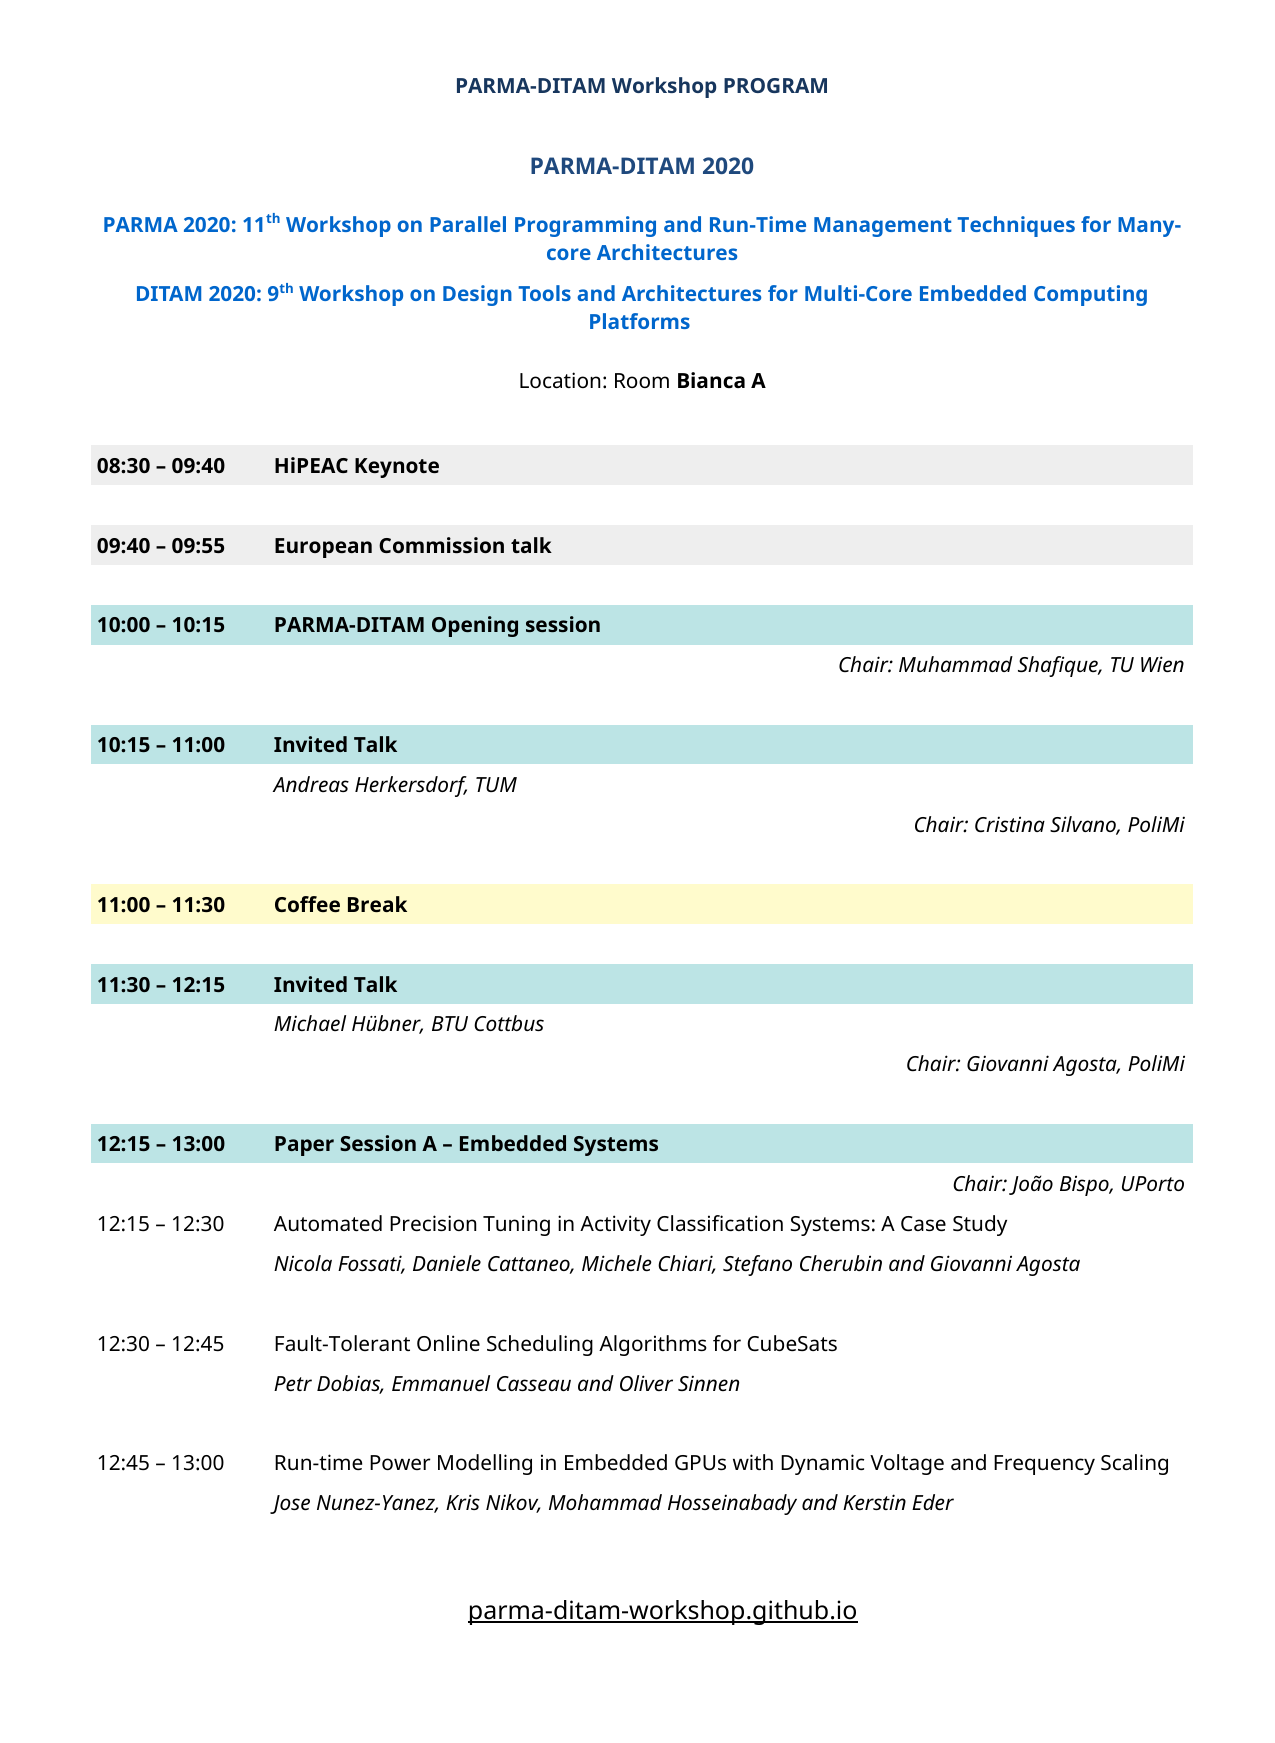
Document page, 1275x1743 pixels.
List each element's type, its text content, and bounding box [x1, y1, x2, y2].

text PARMA-DITAM 2020 [91, 150, 1193, 181]
table_cell Nicola Fossati, Daniele Cattaneo, Michele Chiari, Stefano Cherubin and Giovanni Agosta [268, 1243, 1193, 1283]
table_header 08:30 – 09:40 [91, 445, 268, 485]
table_cell [91, 685, 268, 724]
table_cell [268, 1523, 1193, 1562]
table_cell [91, 1243, 268, 1283]
table_cell [91, 1004, 268, 1044]
table_cell [91, 1523, 268, 1562]
table_cell Chair: Giovanni Agosta, PoliMi [268, 1044, 1193, 1084]
table_cell Paper Session A – Embedded Systems [268, 1124, 1193, 1163]
table_cell [91, 645, 268, 685]
table_cell [268, 1283, 1193, 1323]
table_cell Coffee Break [268, 884, 1193, 924]
table_cell [91, 1084, 268, 1123]
table_cell [91, 1363, 268, 1403]
table_cell Run-time Power Modelling in Embedded GPUs with Dynamic Voltage and Frequency Scaling [268, 1443, 1193, 1483]
table_cell 10:15 – 11:00 [91, 725, 268, 764]
table_cell Automated Precision Tuning in Activity Classification Systems: A Case Study [268, 1203, 1193, 1243]
table_cell Petr Dobias, Emmanuel Casseau and Oliver Sinnen [268, 1363, 1193, 1403]
table_cell PARMA-DITAM Opening session [268, 605, 1193, 645]
table_cell Invited Talk [268, 725, 1193, 764]
table_cell 09:40 – 09:55 [91, 525, 268, 565]
table_cell 11:30 – 12:15 [91, 964, 268, 1004]
table_cell [268, 685, 1193, 724]
text Location: Room Bianca A [91, 366, 1193, 395]
table_cell 11:00 – 11:30 [91, 884, 268, 924]
table_cell Chair: Cristina Silvano, PoliMi [268, 804, 1193, 844]
table_cell [91, 804, 268, 844]
table_cell [268, 924, 1193, 964]
table_cell [91, 844, 268, 884]
table_cell [91, 1483, 268, 1522]
table_cell Andreas Herkersdorf, TUM [268, 765, 1193, 804]
table_cell Chair: Muhammad Shafique, TU Wien [268, 645, 1193, 685]
table_header HiPEAC Keynote [268, 445, 1193, 485]
text PARMA 2020: 11th Workshop on Parallel Programming and Run-Time Management Techniques for Many-core Architectures [91, 210, 1193, 267]
table_cell [268, 844, 1193, 884]
table_cell [91, 1403, 268, 1443]
table_cell Michael Hübner, BTU Cottbus [268, 1004, 1193, 1044]
table_cell 10:00 – 10:15 [91, 605, 268, 645]
table_cell Invited Talk [268, 964, 1193, 1004]
table_cell 12:15 – 12:30 [91, 1203, 268, 1243]
table_cell [268, 1403, 1193, 1443]
table_cell [91, 485, 268, 525]
table_cell Chair: João Bispo, UPorto [268, 1164, 1193, 1203]
table_cell Jose Nunez-Yanez, Kris Nikov, Mohammad Hosseinabady and Kerstin Eder [268, 1483, 1193, 1522]
table_cell [91, 1044, 268, 1084]
table_cell [268, 1084, 1193, 1123]
table_cell [91, 924, 268, 964]
table_cell [268, 565, 1193, 605]
table_cell European Commission talk [268, 525, 1193, 565]
table_cell 12:15 – 13:00 [91, 1124, 268, 1163]
table_cell [268, 485, 1193, 525]
table_cell [91, 1283, 268, 1323]
table_cell [91, 765, 268, 804]
table_cell [91, 565, 268, 605]
subtitle DITAM 2020: 9th Workshop on Design Tools and Architectures for Multi-Core Embedded Computing Platforms [91, 279, 1193, 336]
table_cell [91, 1164, 268, 1203]
table_cell 12:45 – 13:00 [91, 1443, 268, 1483]
table_cell Fault-Tolerant Online Scheduling Algorithms for CubeSats [268, 1323, 1193, 1363]
table_cell 12:30 – 12:45 [91, 1323, 268, 1363]
